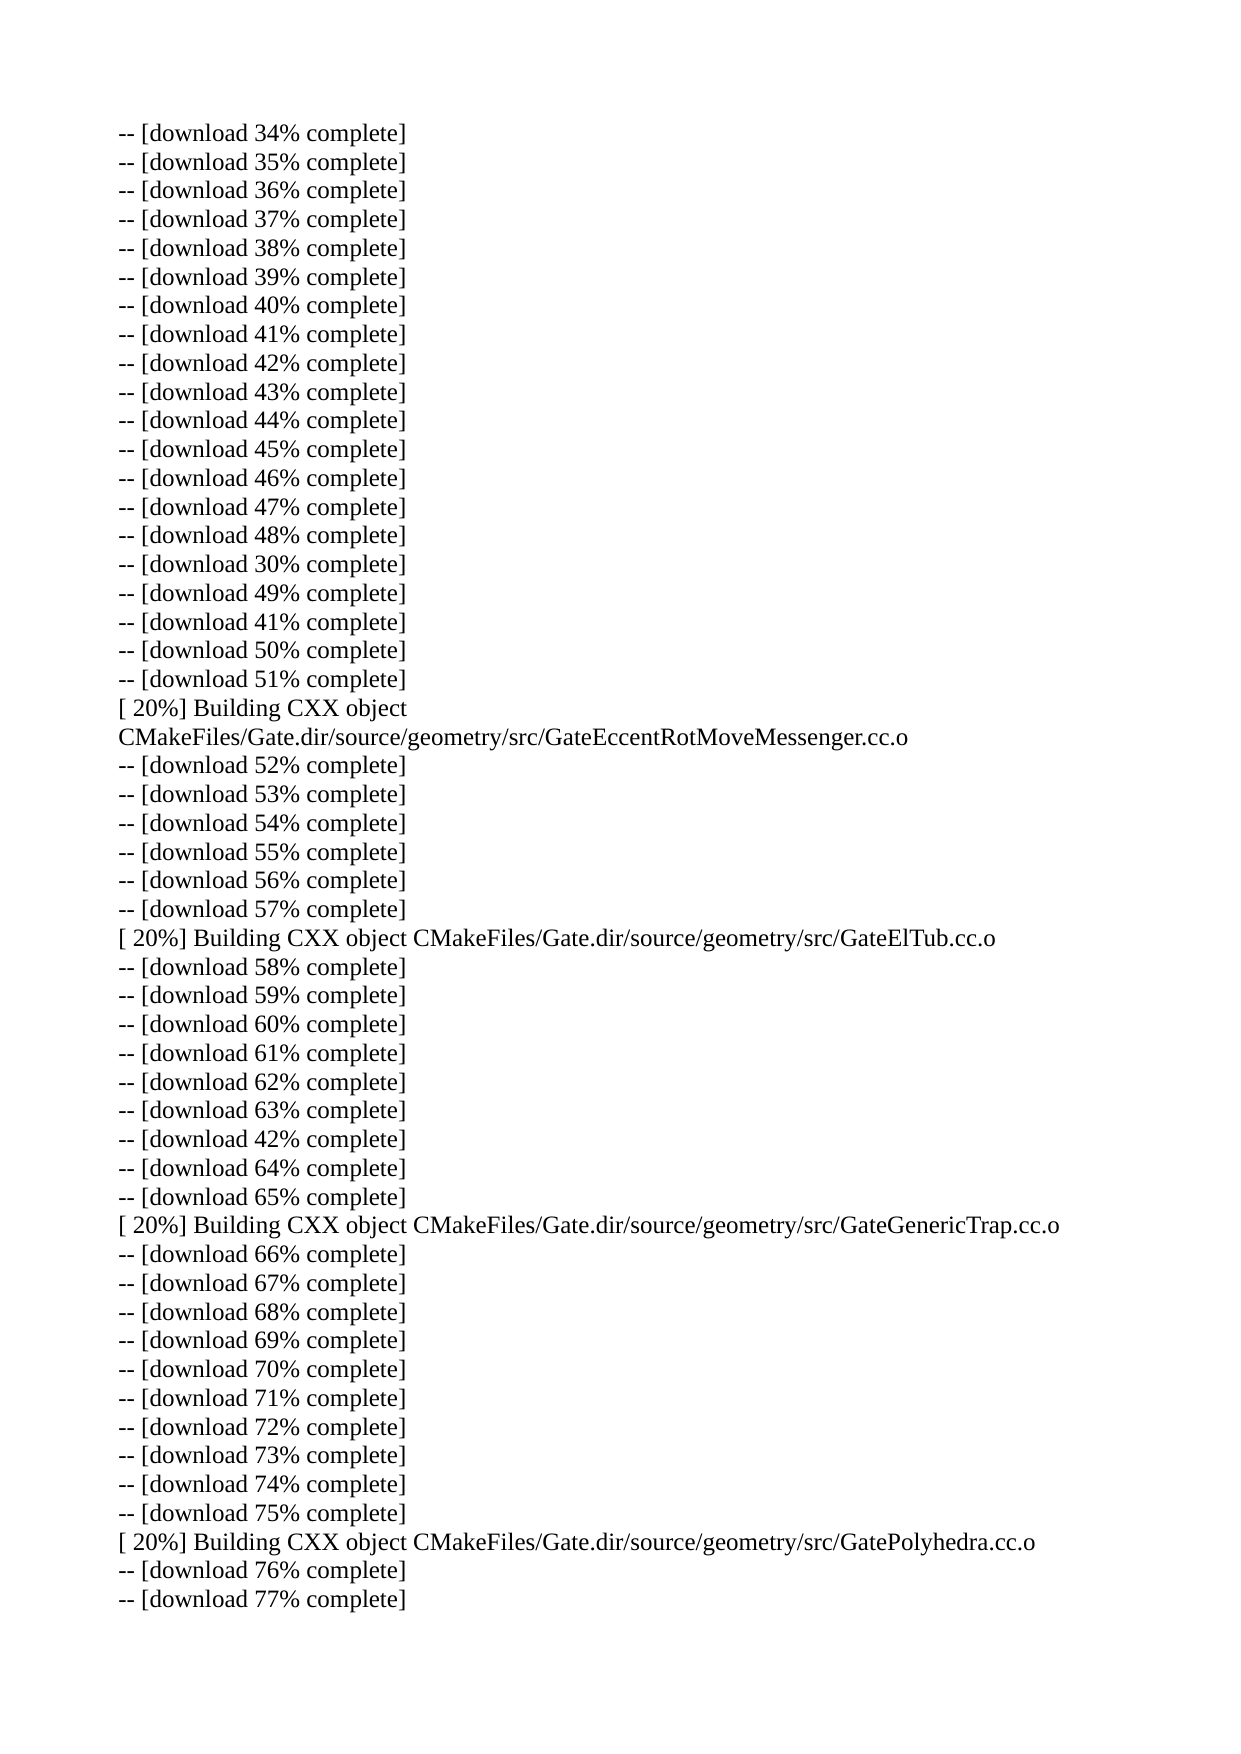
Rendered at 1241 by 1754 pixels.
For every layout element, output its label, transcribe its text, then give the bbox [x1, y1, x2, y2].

text -- [download 66% complete] [118, 1239, 1122, 1268]
text -- [download 39% complete] [118, 262, 1122, 291]
text -- [download 62% complete] [118, 1067, 1122, 1096]
text [ 20%] Building CXX object CMakeFiles/Gate.dir/source/geometry/src/GateEccentRotMoveMessenger.cc.o [118, 693, 1122, 751]
text -- [download 38% complete] [118, 233, 1122, 262]
text -- [download 35% complete] [118, 147, 1122, 176]
text -- [download 74% complete] [118, 1469, 1122, 1498]
text -- [download 68% complete] [118, 1297, 1122, 1326]
text -- [download 53% complete] [118, 779, 1122, 808]
text -- [download 57% complete] [118, 894, 1122, 923]
text -- [download 56% complete] [118, 866, 1122, 894]
text -- [download 46% complete] [118, 463, 1122, 492]
text -- [download 65% complete] [118, 1182, 1122, 1211]
text -- [download 30% complete] [118, 549, 1122, 578]
text -- [download 60% complete] [118, 1009, 1122, 1038]
text -- [download 67% complete] [118, 1268, 1122, 1297]
text -- [download 73% complete] [118, 1441, 1122, 1469]
text -- [download 63% complete] [118, 1096, 1122, 1124]
text -- [download 43% complete] [118, 377, 1122, 406]
text -- [download 34% complete] [118, 118, 1122, 147]
text -- [download 70% complete] [118, 1354, 1122, 1383]
text -- [download 72% complete] [118, 1412, 1122, 1441]
text -- [download 61% complete] [118, 1038, 1122, 1067]
text -- [download 54% complete] [118, 808, 1122, 837]
text -- [download 51% complete] [118, 664, 1122, 693]
text -- [download 71% complete] [118, 1383, 1122, 1412]
text -- [download 48% complete] [118, 521, 1122, 549]
text -- [download 45% complete] [118, 434, 1122, 463]
text [ 20%] Building CXX object CMakeFiles/Gate.dir/source/geometry/src/GateGenericTrap.cc.o [118, 1211, 1122, 1239]
text -- [download 42% complete] [118, 348, 1122, 377]
text -- [download 36% complete] [118, 176, 1122, 204]
text -- [download 75% complete] [118, 1498, 1122, 1527]
text -- [download 41% complete] [118, 607, 1122, 636]
text -- [download 64% complete] [118, 1153, 1122, 1182]
text -- [download 76% complete] [118, 1556, 1122, 1584]
text -- [download 50% complete] [118, 636, 1122, 664]
text -- [download 77% complete] [118, 1584, 1122, 1613]
text -- [download 37% complete] [118, 204, 1122, 233]
text -- [download 69% complete] [118, 1326, 1122, 1354]
text -- [download 55% complete] [118, 837, 1122, 866]
text -- [download 59% complete] [118, 981, 1122, 1009]
text [ 20%] Building CXX object CMakeFiles/Gate.dir/source/geometry/src/GatePolyhedra.cc.o [118, 1527, 1122, 1556]
text -- [download 42% complete] [118, 1124, 1122, 1153]
text -- [download 47% complete] [118, 492, 1122, 521]
text -- [download 58% complete] [118, 952, 1122, 981]
text -- [download 49% complete] [118, 578, 1122, 607]
text -- [download 44% complete] [118, 406, 1122, 434]
text -- [download 41% complete] [118, 319, 1122, 348]
text -- [download 52% complete] [118, 751, 1122, 779]
text [ 20%] Building CXX object CMakeFiles/Gate.dir/source/geometry/src/GateElTub.cc.o [118, 923, 1122, 952]
text -- [download 40% complete] [118, 291, 1122, 319]
